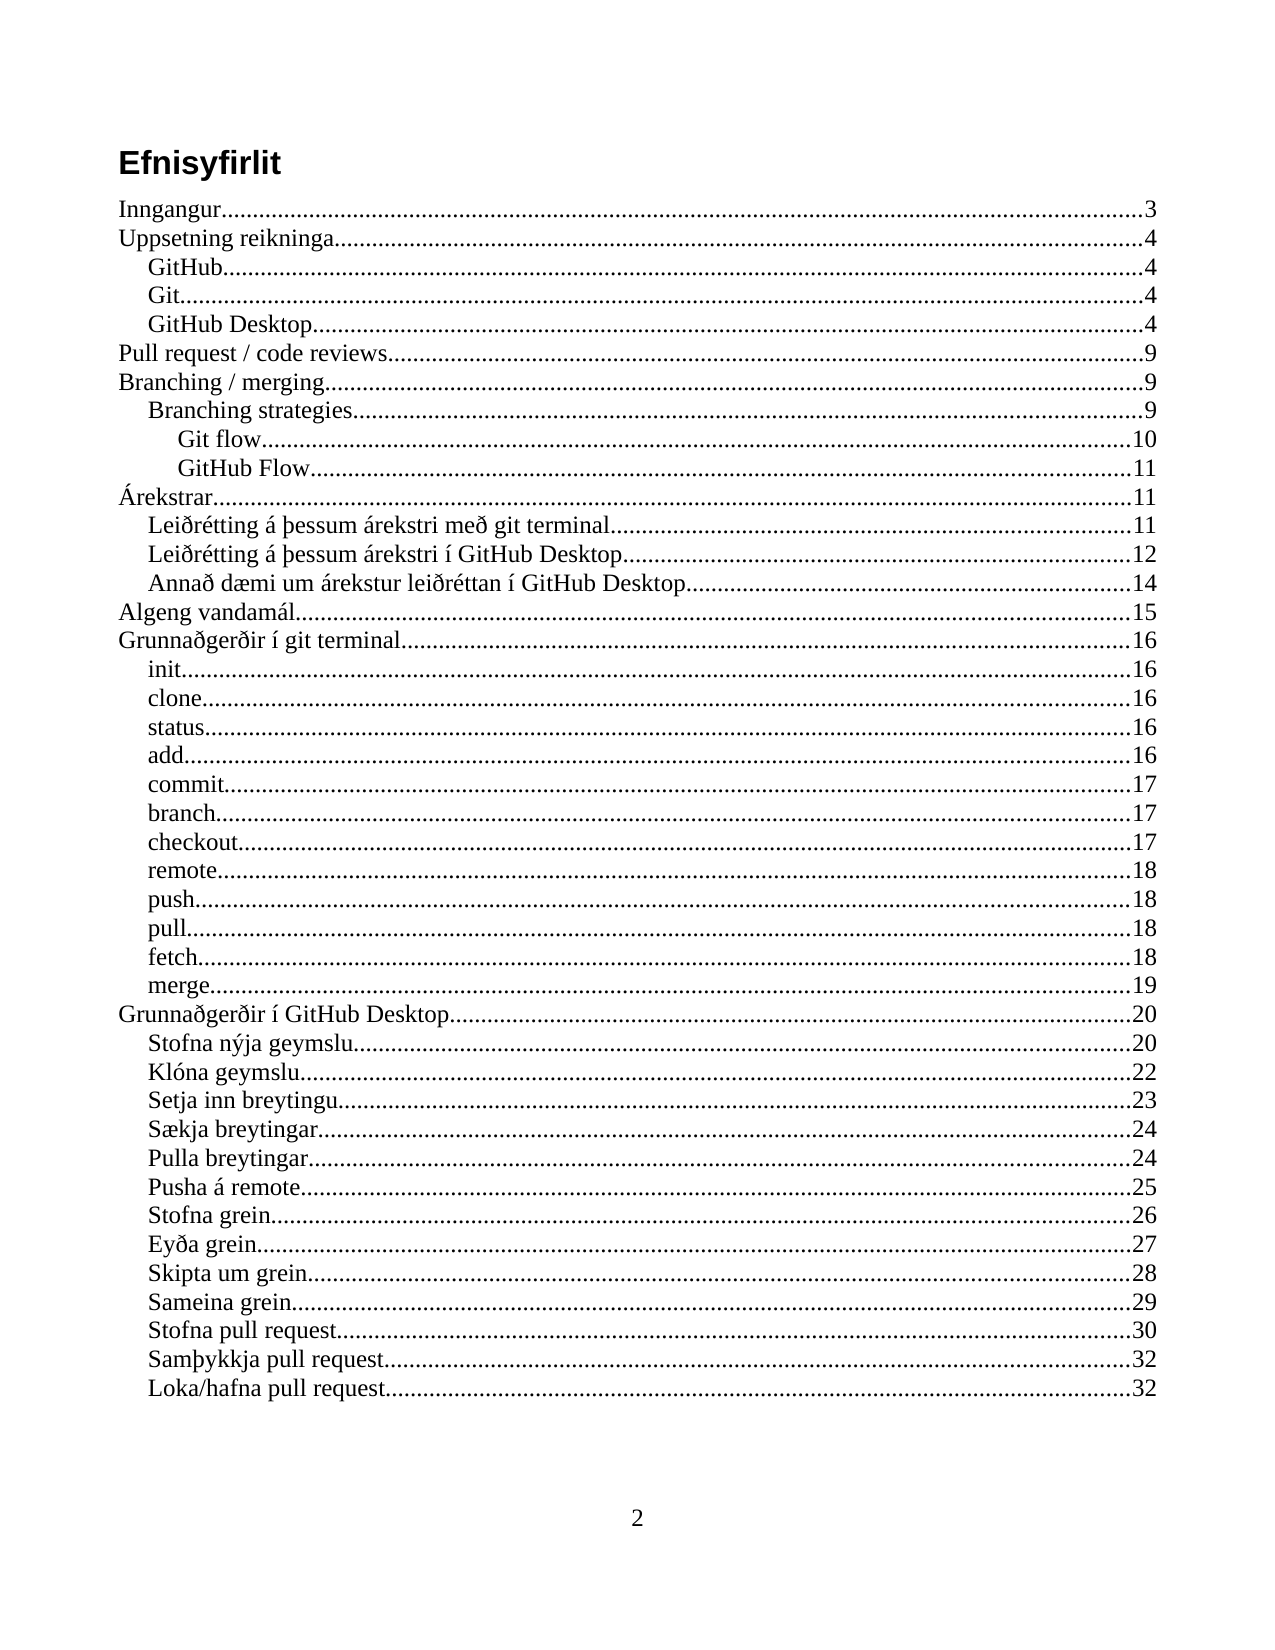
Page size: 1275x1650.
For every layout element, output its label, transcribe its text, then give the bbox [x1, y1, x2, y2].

text Uppsetning reikninga 4 [118, 223, 1157, 252]
text Sækja breytingar 24 [148, 1114, 1157, 1143]
text Annað dæmi um árekstur leiðréttan í GitHub Desktop 14 [148, 568, 1157, 597]
text Pull request / code reviews 9 [118, 338, 1157, 367]
text branch 17 [148, 798, 1157, 827]
text Leiðrétting á þessum árekstri í GitHub Desktop 12 [148, 539, 1157, 568]
text Árekstrar 11 [118, 482, 1157, 510]
text fetch 18 [148, 942, 1157, 970]
text clone 16 [148, 683, 1157, 712]
text Stofna pull request 30 [148, 1315, 1157, 1344]
text add 16 [148, 740, 1157, 769]
text Sameina grein 29 [148, 1287, 1157, 1315]
text Eyða grein 27 [148, 1229, 1157, 1258]
text Branching strategies 9 [148, 395, 1157, 424]
text Branching / merging 9 [118, 367, 1157, 395]
text Leiðrétting á þessum árekstri með git terminal 11 [148, 510, 1157, 539]
text Pusha á remote 25 [148, 1172, 1157, 1200]
text Inngangur 3 [118, 194, 1157, 223]
text Setja inn breytingu 23 [148, 1085, 1157, 1114]
subtitle Efnisyfirlit [118, 143, 1157, 182]
text remote 18 [148, 855, 1157, 884]
text commit 17 [148, 769, 1157, 798]
text status 16 [148, 712, 1157, 740]
text checkout 17 [148, 827, 1157, 855]
text GitHub Flow 11 [177, 453, 1157, 482]
text Git 4 [148, 280, 1157, 309]
text Git flow 10 [177, 424, 1157, 453]
text Klóna geymslu 22 [148, 1057, 1157, 1085]
text init 16 [148, 654, 1157, 683]
text GitHub Desktop 4 [148, 309, 1157, 338]
text pull 18 [148, 913, 1157, 942]
text Loka/hafna pull request 32 [148, 1373, 1157, 1402]
text GitHub 4 [148, 252, 1157, 280]
text Grunnaðgerðir í GitHub Desktop 20 [118, 999, 1157, 1028]
text Pulla breytingar 24 [148, 1143, 1157, 1172]
text Samþykkja pull request 32 [148, 1344, 1157, 1373]
text Grunnaðgerðir í git terminal 16 [118, 625, 1157, 654]
text merge 19 [148, 970, 1157, 999]
text Stofna grein 26 [148, 1200, 1157, 1229]
text Algeng vandamál 15 [118, 597, 1157, 625]
text push 18 [148, 884, 1157, 913]
text Skipta um grein 28 [148, 1258, 1157, 1287]
text Stofna nýja geymslu 20 [148, 1028, 1157, 1057]
